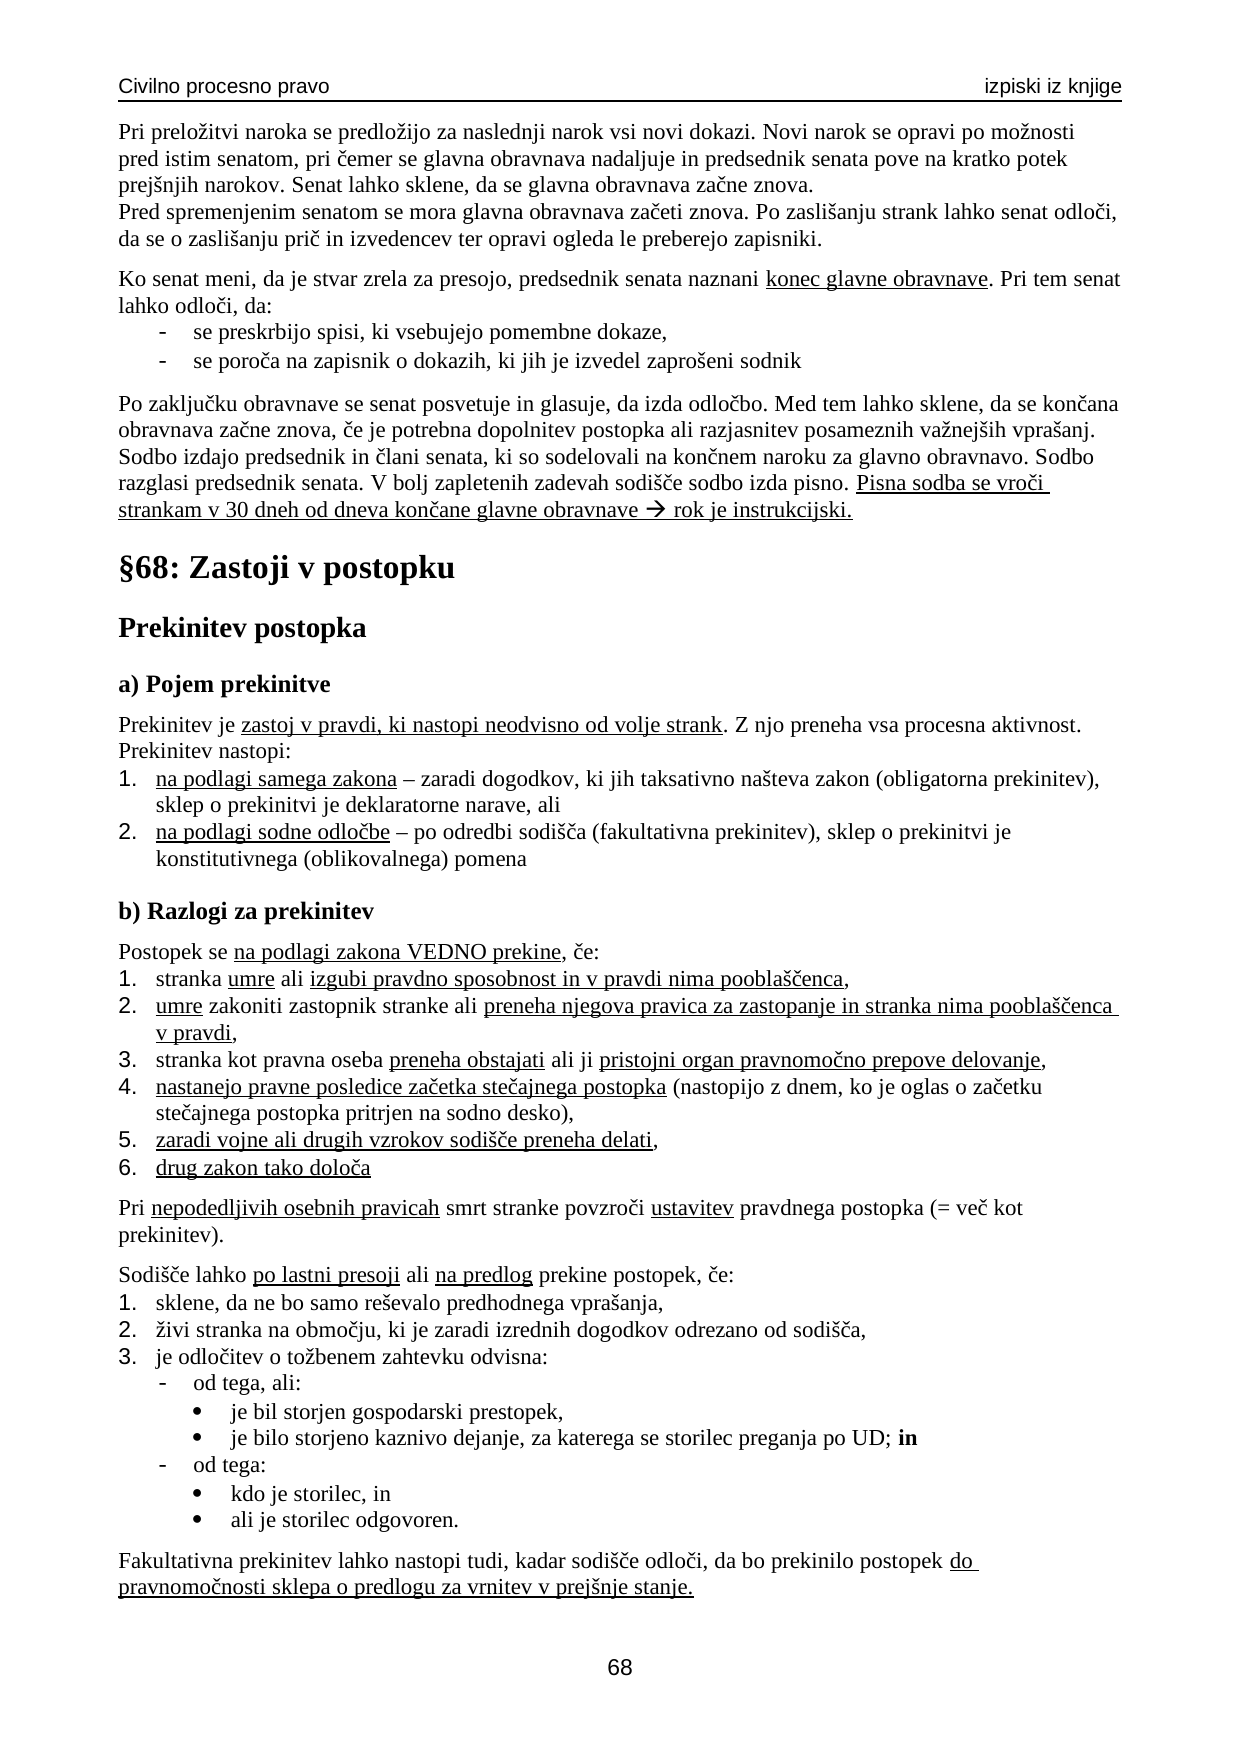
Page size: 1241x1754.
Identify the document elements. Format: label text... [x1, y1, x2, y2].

list od tega, ali: [156, 1369, 1122, 1398]
list nastanejo pravne posledice začetka stečajnega postopka (nastopijo z dnem, ko je oglas o začetku stečajnega postopka pritrjen na sodno desko), [118, 1072, 1122, 1126]
list umre zakoniti zastopnik stranke ali preneha njegova pravica za zastopanje in stranka nima pooblaščenca v pravdi, [118, 991, 1122, 1045]
subtitle Prekinitev postopka [118, 611, 1122, 644]
text Fakultativna prekinitev lahko nastopi tudi, kadar sodišče odloči, da bo prekinilo postopek do pravnomočnosti sklepa o predlogu za vrnitev v prejšnje stanje. [118, 1547, 1122, 1600]
list je bilo storjeno kaznivo dejanje, za katerega se storilec preganja po UD; in [193, 1424, 1122, 1451]
list stranka kot pravna oseba preneha obstajati ali ji pristojni organ pravnomočno prepove delovanje, [118, 1045, 1122, 1072]
list se poroča na zapisnik o dokazih, ki jih je izvedel zaprošeni sodnik [156, 347, 1122, 375]
text Pri preložitvi naroka se predložijo za naslednji narok vsi novi dokazi. Novi narok se opravi po možnosti pred istim senatom, pri čemer se glavna obravnava nadaljuje in predsednik senata pove na kratko potek prejšnjih narokov. Senat lahko sklene, da se glavna obravnava začne znova. [118, 118, 1122, 198]
list zaradi vojne ali drugih vzrokov sodišče preneha delati, [118, 1126, 1122, 1153]
text Ko senat meni, da je stvar zrela za presojo, predsednik senata naznani konec glavne obravnave. Pri tem senat lahko odloči, da: [118, 265, 1122, 318]
subtitle a) Pojem prekinitve [118, 669, 1122, 698]
list na podlagi samega zakona – zaradi dogodkov, ki jih taksativno našteva zakon (obligatorna prekinitev), sklep o prekinitvi je deklaratorne narave, ali [118, 764, 1122, 818]
text Pred spremenjenim senatom se mora glavna obravnava začeti znova. Po zaslišanju strank lahko senat odloči, da se o zaslišanju prič in izvedencev ter opravi ogleda le preberejo zapisniki. [118, 198, 1122, 251]
list od tega: [156, 1451, 1122, 1479]
list je odločitev o tožbenem zahtevku odvisna: [118, 1342, 1122, 1369]
list na podlagi sodne odločbe – po odredbi sodišča (fakultativna prekinitev), sklep o prekinitvi je konstitutivnega (oblikovalnega) pomena [118, 818, 1122, 871]
text Postopek se na podlagi zakona VEDNO prekine, če: [118, 938, 1122, 964]
list živi stranka na območju, ki je zaradi izrednih dogodkov odrezano od sodišča, [118, 1315, 1122, 1342]
list se preskrbijo spisi, ki vsebujejo pomembne dokaze, [156, 318, 1122, 347]
text Pri nepodedljivih osebnih pravicah smrt stranke povzroči ustavitev pravdnega postopka (= več kot prekinitev). [118, 1194, 1122, 1247]
text Sodišče lahko po lastni presoji ali na predlog prekine postopek, če: [118, 1261, 1122, 1288]
list sklene, da ne bo samo reševalo predhodnega vprašanja, [118, 1288, 1122, 1315]
subtitle b) Razlogi za prekinitev [118, 896, 1122, 925]
list drug zakon tako določa [118, 1153, 1122, 1180]
subtitle §68: Zastoji v postopku [118, 547, 1122, 586]
text Po zaključku obravnave se senat posvetuje in glasuje, da izda odločbo. Med tem lahko sklene, da se končana obravnava začne znova, če je potrebna dopolnitev postopka ali razjasnitev posameznih važnejših vprašanj. Sodbo izdajo predsednik in člani senata, ki so sodelovali na končnem naroku za glavno obravnavo. Sodbo razglasi predsednik senata. V bolj zapletenih zadevah sodišče sodbo izda pisno. Pisna sodba se vroči strankam v 30 dneh od dneva končane glavne obravnave  rok je instrukcijski. [118, 389, 1122, 522]
list stranka umre ali izgubi pravdno sposobnost in v pravdi nima pooblaščenca, [118, 964, 1122, 991]
list kdo je storilec, in [193, 1479, 1122, 1506]
text Prekinitev je zastoj v pravdi, ki nastopi neodvisno od volje strank. Z njo preneha vsa procesna aktivnost. Prekinitev nastopi: [118, 711, 1122, 764]
list ali je storilec odgovoren. [193, 1506, 1122, 1533]
list je bil storjen gospodarski prestopek, [193, 1398, 1122, 1424]
